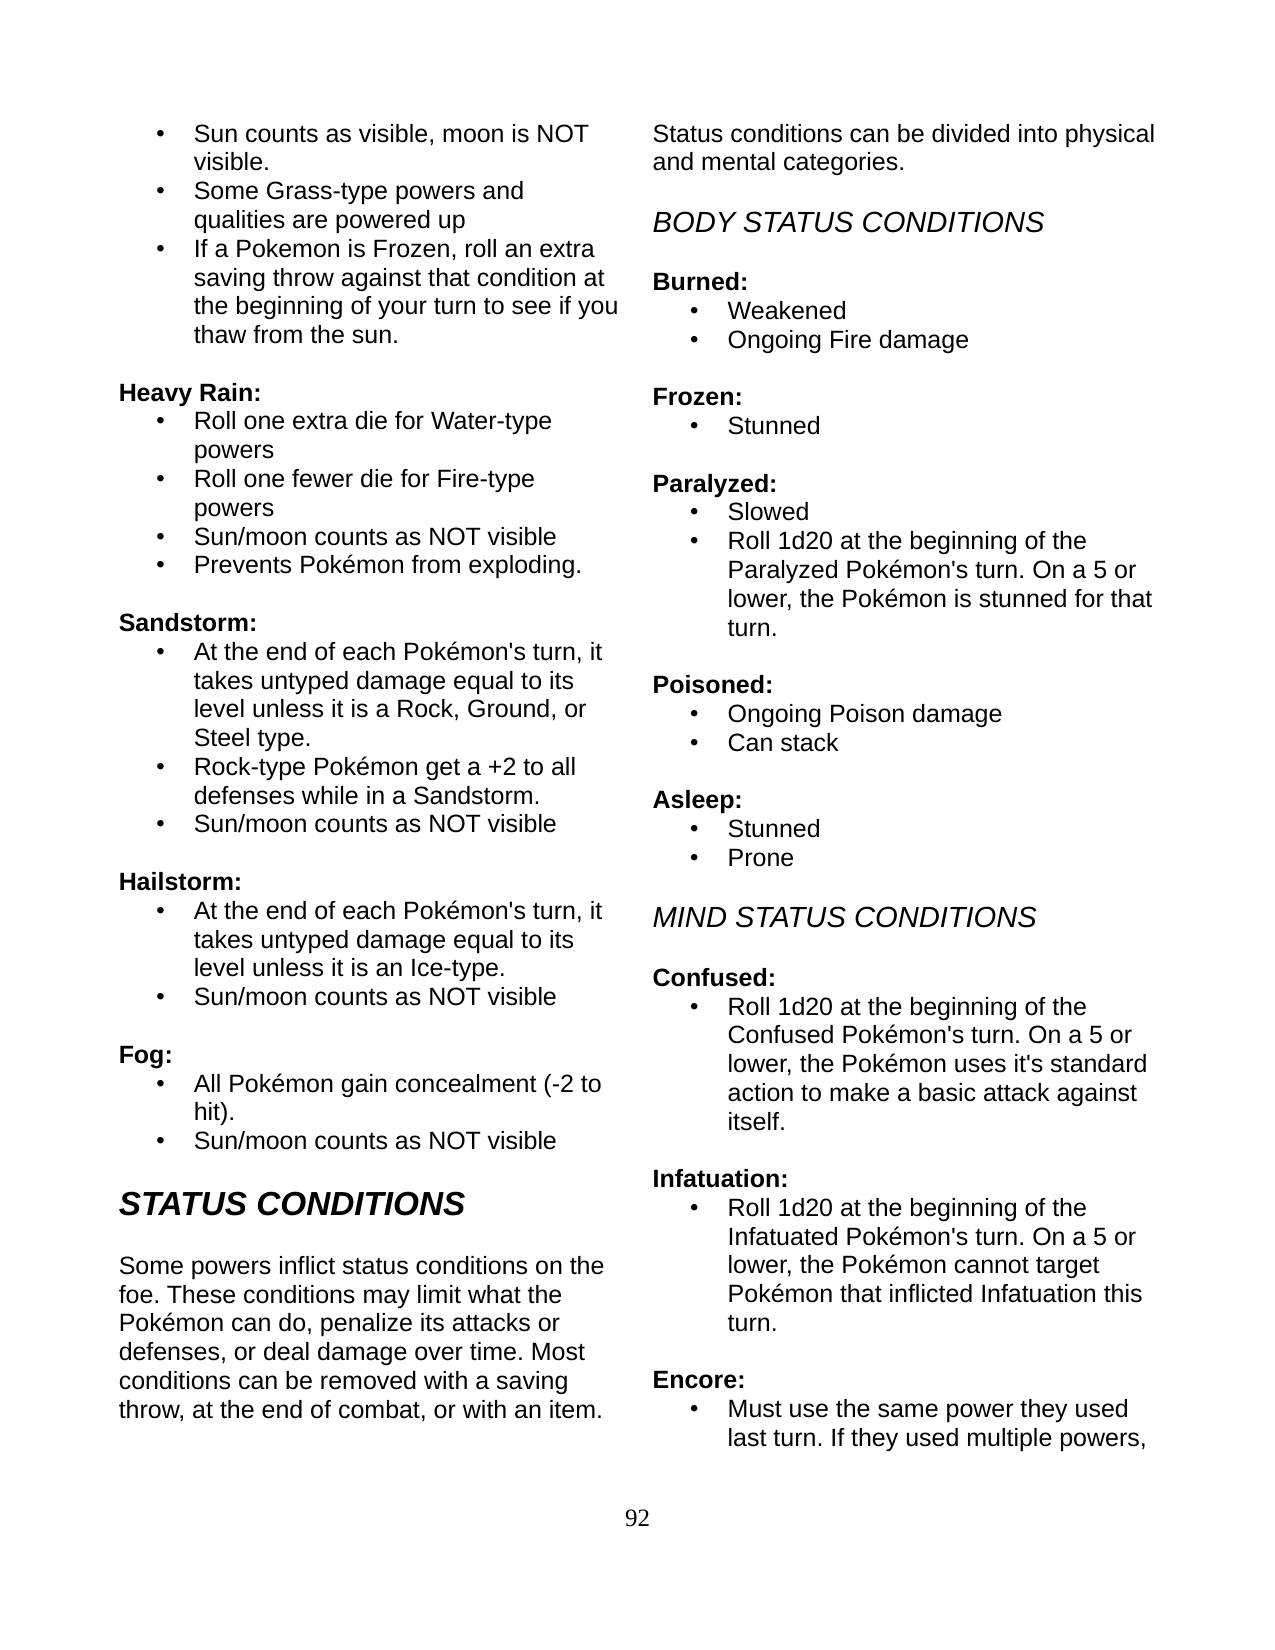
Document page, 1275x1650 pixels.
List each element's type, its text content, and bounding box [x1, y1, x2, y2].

list Roll 1d20 at the beginning of the Paralyzed Pokémon's turn. On a 5 or lower, the Pokémon is stunned for that turn. [690, 526, 1156, 641]
list Some Grass-type powers and qualities are powered up [156, 176, 622, 234]
text Infatuation: [652, 1164, 1156, 1193]
text Confused: [652, 963, 1156, 992]
list Sun/moon counts as NOT visible [156, 522, 622, 550]
text Asleep: [652, 785, 1156, 814]
text Sandstorm: [118, 608, 622, 637]
text Poisoned: [652, 670, 1156, 699]
list Stunned [690, 411, 1156, 440]
list Ongoing Poison damage [690, 699, 1156, 728]
list If a Pokemon is Frozen, roll an extra saving throw against that condition at the beginning of your turn to see if you thaw from the sun. [156, 234, 622, 349]
list All Pokémon gain concealment (-2 to hit). [156, 1068, 622, 1126]
list Roll 1d20 at the beginning of the Confused Pokémon's turn. On a 5 or lower, the Pokémon uses it's standard action to make a basic attack against itself. [690, 992, 1156, 1135]
text Burned: [652, 267, 1156, 296]
list At the end of each Pokémon's turn, it takes untyped damage equal to its level unless it is a Rock, Ground, or Steel type. [156, 637, 622, 752]
list At the end of each Pokémon's turn, it takes untyped damage equal to its level unless it is an Ice-type. [156, 896, 622, 982]
list Sun/moon counts as NOT visible [156, 809, 622, 838]
text Status conditions can be divided into physical and mental categories. [652, 118, 1156, 176]
list Prone [690, 843, 1156, 872]
text Hailstorm: [118, 867, 622, 896]
list Sun/moon counts as NOT visible [156, 1126, 622, 1155]
list Prevents Pokémon from exploding. [156, 550, 622, 579]
text Heavy Rain: [118, 378, 622, 406]
list Roll one extra die for Water-type powers [156, 406, 622, 464]
subtitle BODY STATUS CONDITIONS [652, 205, 1156, 238]
text Encore: [652, 1366, 1156, 1394]
list Weakened [690, 296, 1156, 325]
list Roll 1d20 at the beginning of the Infatuated Pokémon's turn. On a 5 or lower, the Pokémon cannot target Pokémon that inflicted Infatuation this turn. [690, 1193, 1156, 1337]
subtitle MIND STATUS CONDITIONS [652, 901, 1156, 934]
list Sun/moon counts as NOT visible [156, 982, 622, 1011]
list Can stack [690, 728, 1156, 757]
list Stunned [690, 814, 1156, 843]
list Slowed [690, 497, 1156, 526]
list Rock-type Pokémon get a +2 to all defenses while in a Sandstorm. [156, 752, 622, 809]
text Paralyzed: [652, 469, 1156, 497]
text Some powers inflict status conditions on the foe. These conditions may limit what the Pokémon can do, penalize its attacks or defenses, or deal damage over time. Most conditions can be removed with a saving throw, at the end of combat, or with an item. [118, 1251, 622, 1423]
list Roll one fewer die for Fire-type powers [156, 464, 622, 522]
list Ongoing Fire damage [690, 325, 1156, 353]
subtitle STATUS CONDITIONS [118, 1184, 622, 1222]
text Fog: [118, 1040, 622, 1068]
list Sun counts as visible, moon is NOT visible. [156, 118, 622, 176]
list Must use the same power they used last turn. If they used multiple powers, [690, 1394, 1156, 1452]
text Frozen: [652, 382, 1156, 411]
